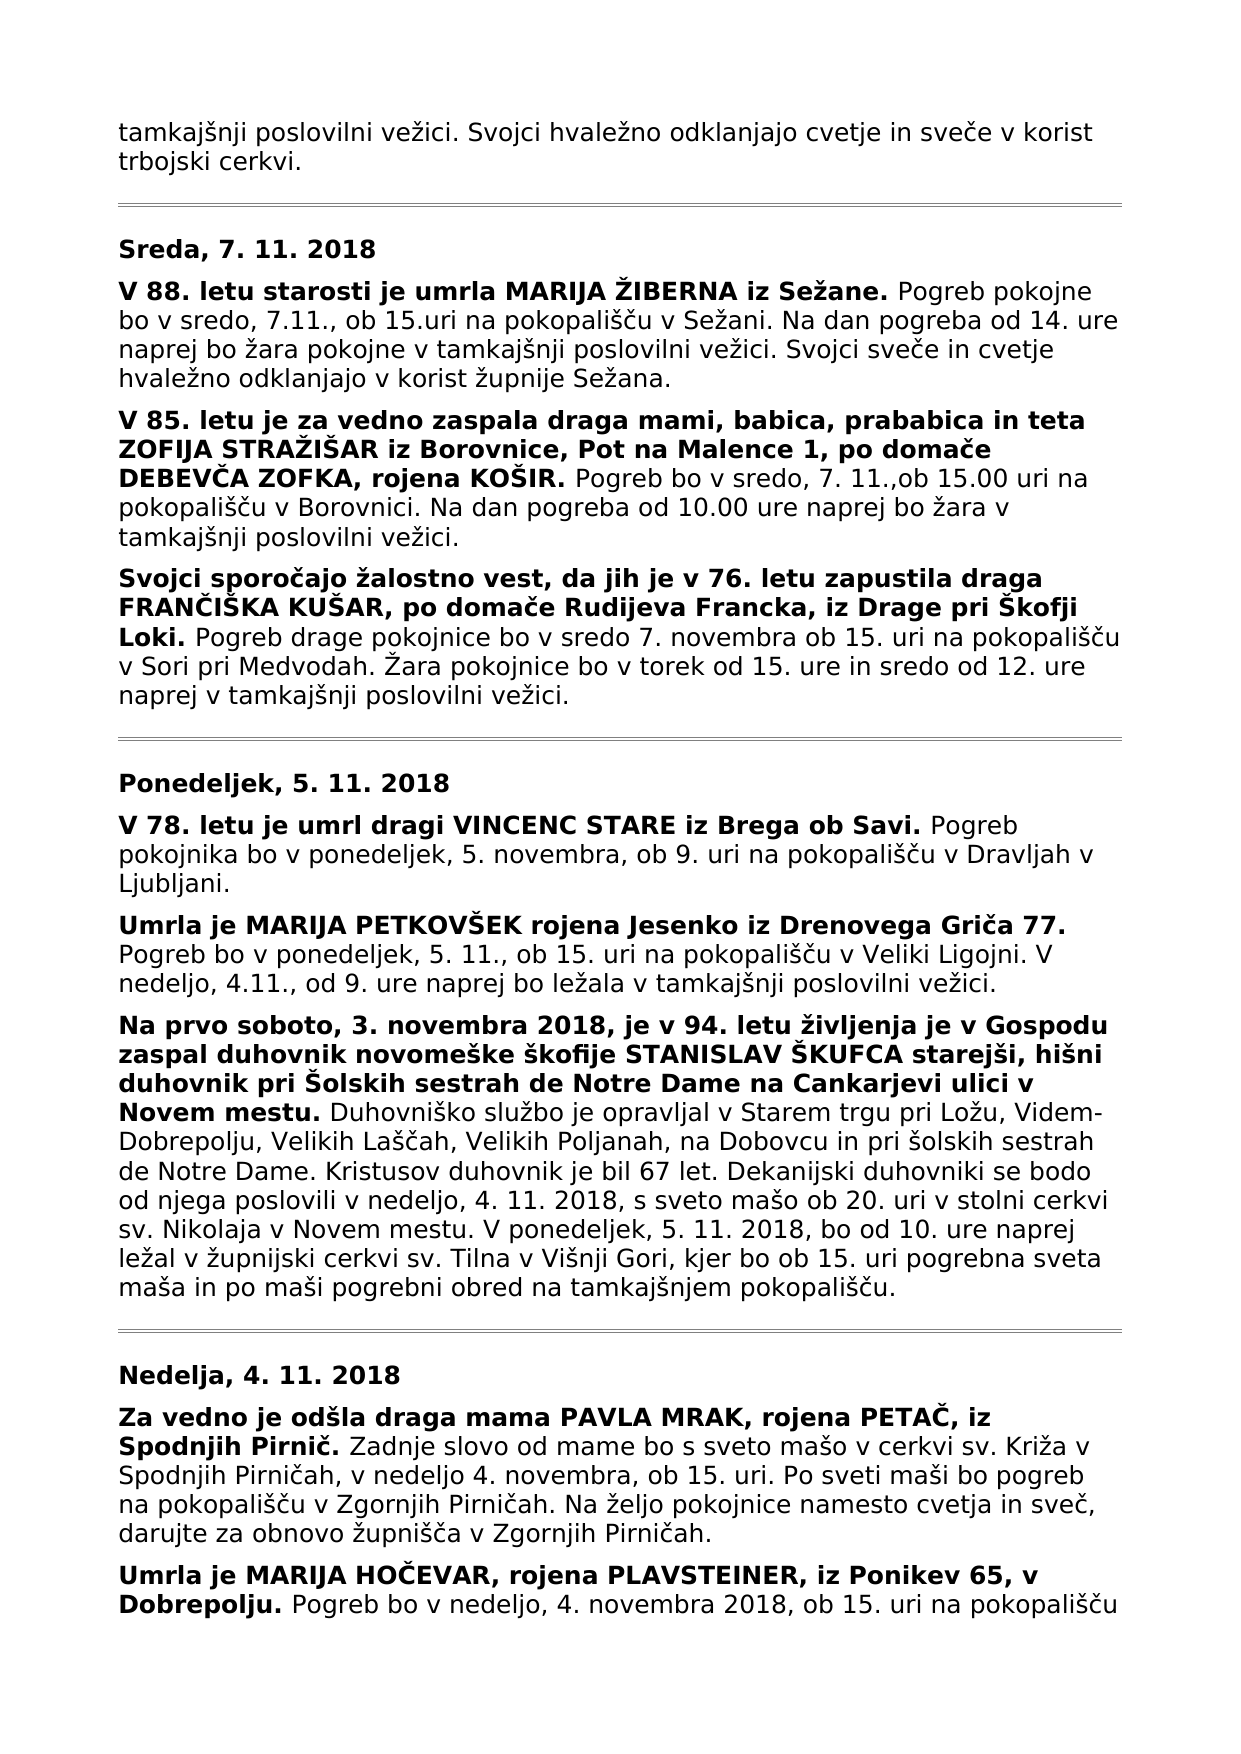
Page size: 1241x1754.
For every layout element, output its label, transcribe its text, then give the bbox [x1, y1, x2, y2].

text Nedelja, 4. 11. 2018 [118, 1361, 1122, 1391]
text Umrla je MARIJA PETKOVŠEK rojena Jesenko iz Drenovega Griča 77. Pogreb bo v ponedeljek, 5. 11., ob 15. uri na pokopališču v Veliki Ligojni. V nedeljo, 4.11., od 9. ure naprej bo ležala v tamkajšnji poslovilni vežici. [118, 911, 1122, 998]
text Ponedeljek, 5. 11. 2018 [118, 769, 1122, 798]
text V 85. letu je za vedno zaspala draga mami, babica, prababica in teta ZOFIJA STRAŽIŠAR iz Borovnice, Pot na Malence 1, po domače DEBEVČA ZOFKA, rojena KOŠIR. Pogreb bo v sredo, 7. 11.,ob 15.00 uri na pokopališču v Borovnici. Na dan pogreba od 10.00 ure naprej bo žara v tamkajšnji poslovilni vežici. [118, 406, 1122, 552]
text V 88. letu starosti je umrla MARIJA ŽIBERNA iz Sežane. Pogreb pokojne bo v sredo, 7.11., ob 15.uri na pokopališču v Sežani. Na dan pogreba od 14. ure naprej bo žara pokojne v tamkajšnji poslovilni vežici. Svojci sveče in cvetje hvaležno odklanjajo v korist župnije Sežana. [118, 277, 1122, 394]
text Sreda, 7. 11. 2018 [118, 235, 1122, 264]
text Svojci sporočajo žalostno vest, da jih je v 76. letu zapustila draga FRANČIŠKA KUŠAR, po domače Rudijeva Francka, iz Drage pri Škofji Loki. Pogreb drage pokojnice bo v sredo 7. novembra ob 15. uri na pokopališču v Sori pri Medvodah. Žara pokojnice bo v torek od 15. ure in sredo od 12. ure naprej v tamkajšnji poslovilni vežici. [118, 564, 1122, 710]
text Za vedno je odšla draga mama PAVLA MRAK, rojena PETAČ, iz Spodnjih Pirnič. Zadnje slovo od mame bo s sveto mašo v cerkvi sv. Križa v Spodnjih Pirničah, v nedeljo 4. novembra, ob 15. uri. Po sveti maši bo pogreb na pokopališču v Zgornjih Pirničah. Na željo pokojnice namesto cvetja in sveč, darujte za obnovo župnišča v Zgornjih Pirničah. [118, 1403, 1122, 1549]
text V 78. letu je umrl dragi VINCENC STARE iz Brega ob Savi. Pogreb pokojnika bo v ponedeljek, 5. novembra, ob 9. uri na pokopališču v Dravljah v Ljubljani. [118, 811, 1122, 898]
text Na prvo soboto, 3. novembra 2018, je v 94. letu življenja je v Gospodu zaspal duhovnik novomeške škofije STANISLAV ŠKUFCA starejši, hišni duhovnik pri Šolskih sestrah de Notre Dame na Cankarjevi ulici v Novem mestu. Duhovniško službo je opravljal v Starem trgu pri Ložu, Videm-Dobrepolju, Velikih Laščah, Velikih Poljanah, na Dobovcu in pri šolskih sestrah de Notre Dame. Kristusov duhovnik je bil 67 let. Dekanijski duhovniki se bodo od njega poslovili v nedeljo, 4. 11. 2018, s sveto mašo ob 20. uri v stolni cerkvi sv. Nikolaja v Novem mestu. V ponedeljek, 5. 11. 2018, bo od 10. ure naprej ležal v župnijski cerkvi sv. Tilna v Višnji Gori, kjer bo ob 15. uri pogrebna sveta maša in po maši pogrebni obred na tamkajšnjem pokopališču. [118, 1011, 1122, 1302]
text tamkajšnji poslovilni vežici. Svojci hvaležno odklanjajo cvetje in sveče v korist trbojski cerkvi. [118, 118, 1122, 176]
text Umrla je MARIJA HOČEVAR, rojena PLAVSTEINER, iz Ponikev 65, v Dobrepolju. Pogreb bo v nedeljo, 4. novembra 2018, ob 15. uri na pokopališču [118, 1561, 1122, 1620]
